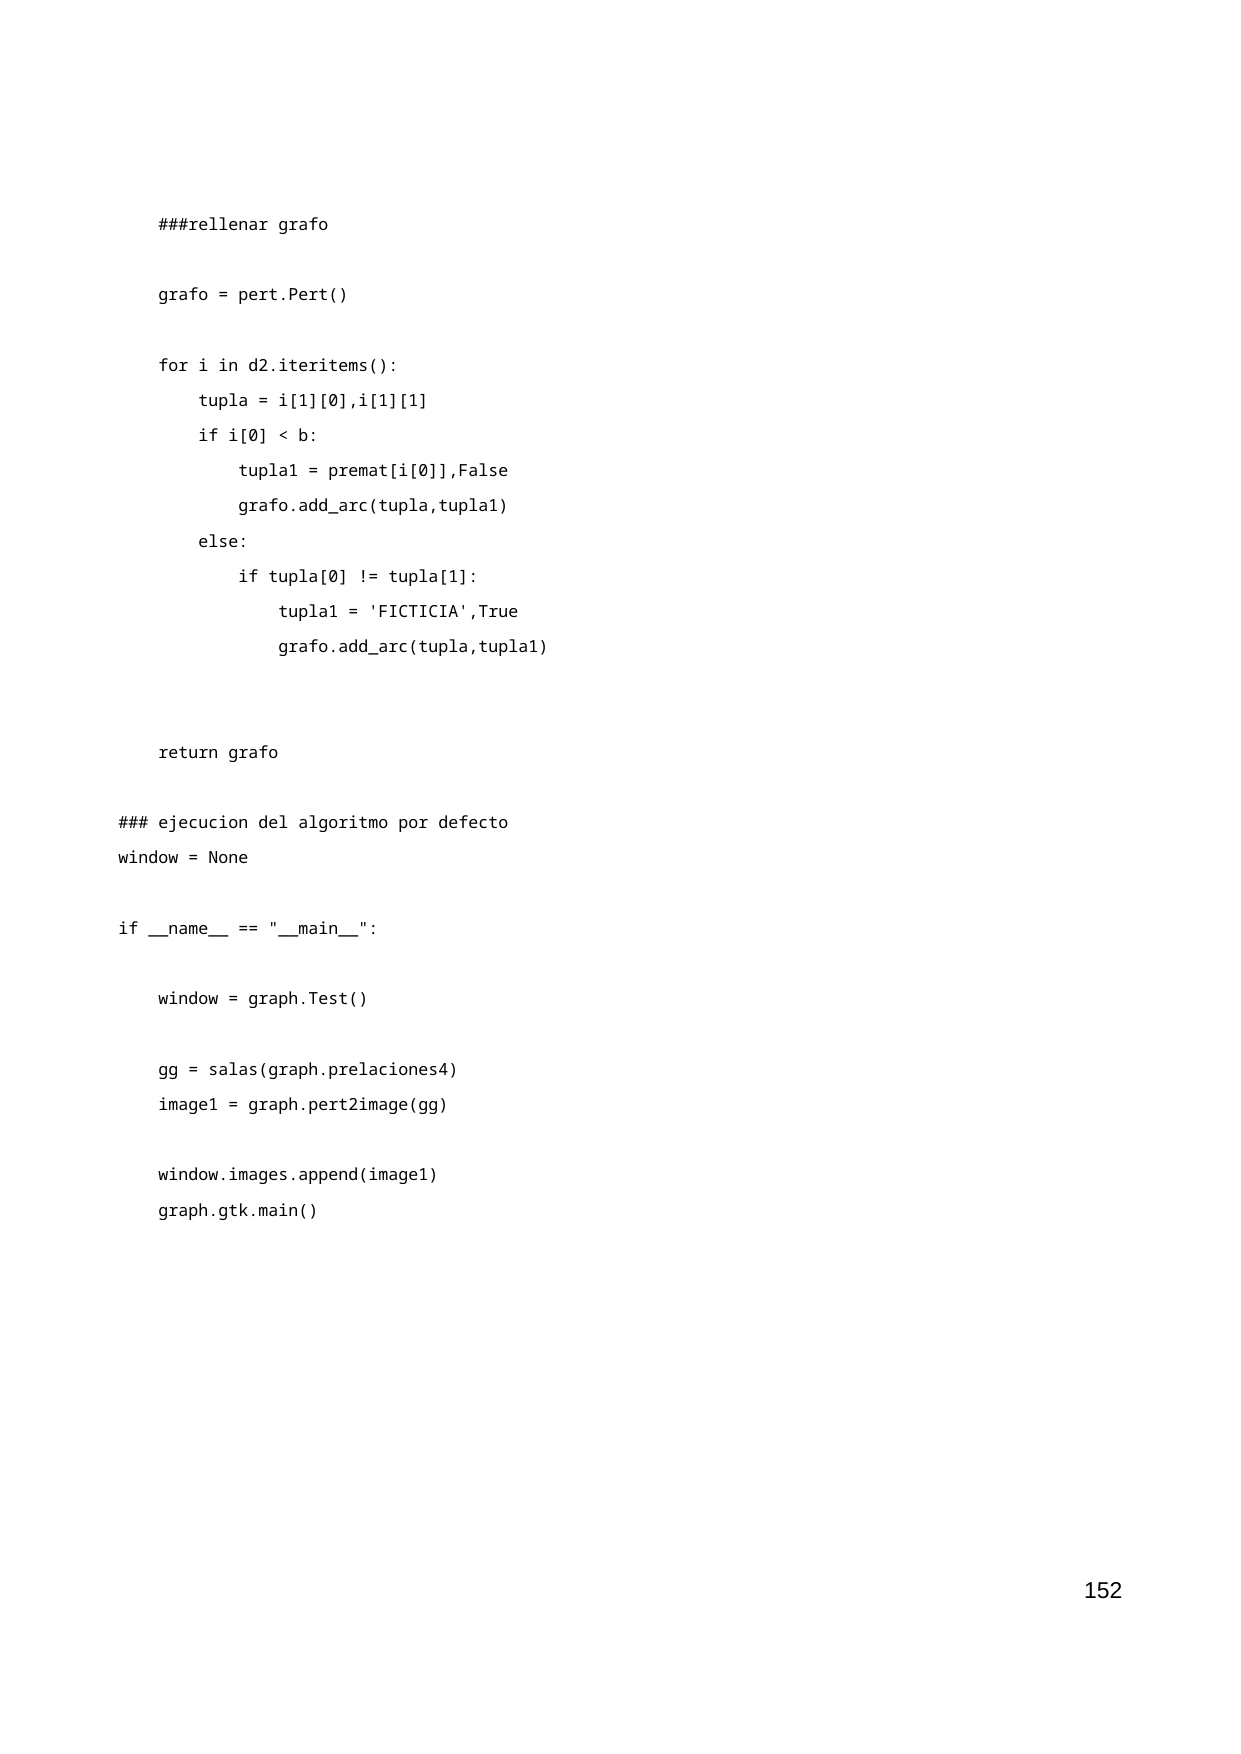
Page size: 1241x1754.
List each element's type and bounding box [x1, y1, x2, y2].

text [118, 987, 1122, 1010]
text [118, 811, 1122, 869]
text [118, 353, 1122, 658]
text [118, 741, 1122, 763]
text [118, 917, 1122, 939]
text [118, 1057, 1122, 1115]
text [118, 283, 1122, 306]
text [118, 1163, 1122, 1221]
text [118, 212, 1122, 235]
